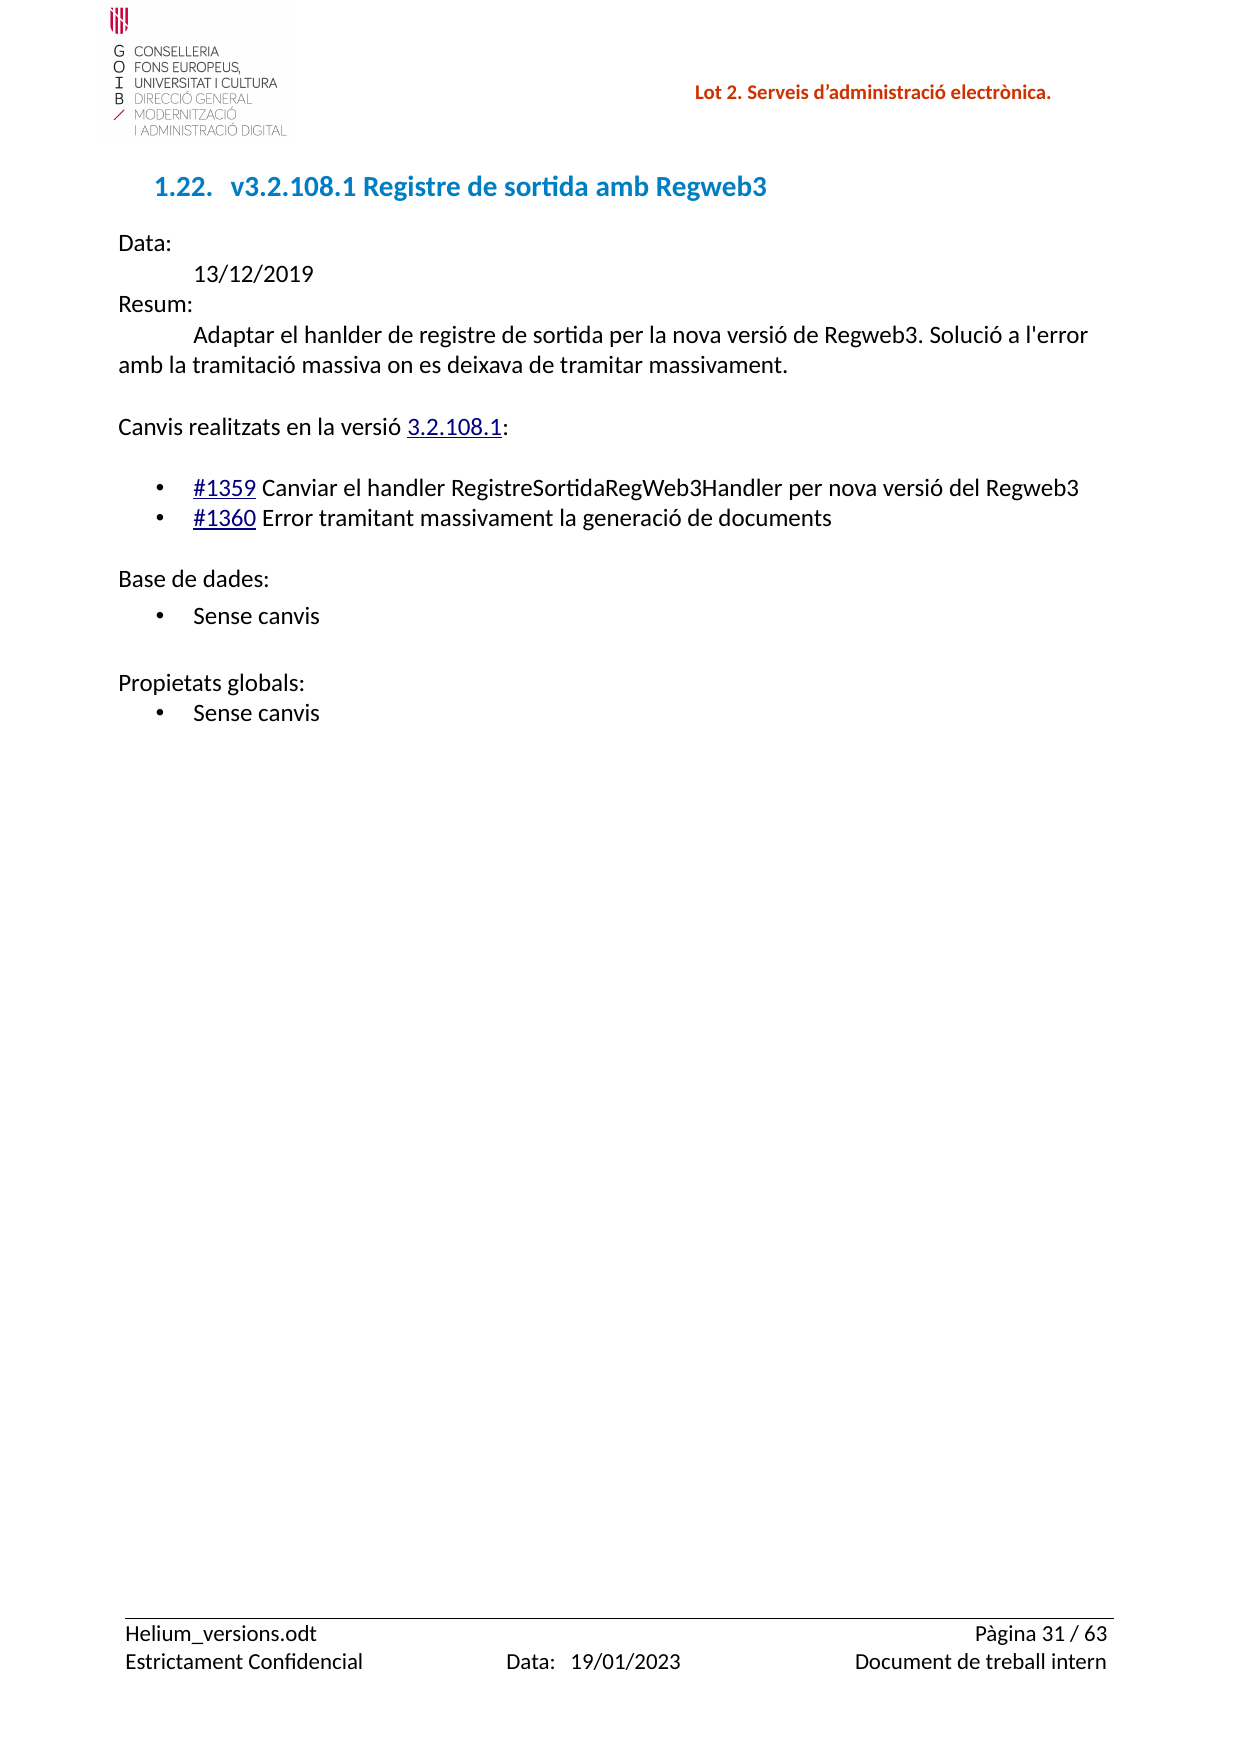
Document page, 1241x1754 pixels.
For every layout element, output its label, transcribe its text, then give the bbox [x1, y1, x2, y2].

subtitle v3.2.108.1 Registre de sortida amb Regweb3 [153, 168, 1122, 204]
text Canvis realitzats en la versió 3.2.108.1: [118, 411, 1122, 441]
list Sense canvis [156, 697, 1122, 728]
list #1360 Error tramitant massivament la generació de documents [156, 502, 1122, 533]
text Base de dades: [118, 563, 1122, 594]
text 13/12/2019 [118, 258, 1122, 289]
list #1359 Canviar el handler RegistreSortidaRegWeb3Handler per nova versió del Regweb3 [156, 472, 1122, 502]
text Data: [118, 228, 1122, 258]
text Propietats globals: [118, 667, 1122, 697]
text Resum: [118, 289, 1122, 319]
list Sense canvis [156, 600, 1122, 630]
picture [100, 0, 297, 144]
text Adaptar el hanlder de registre de sortida per la nova versió de Regweb3. Solució a l'error amb la tramitació massiva on es deixava de tramitar massivament. [118, 319, 1122, 380]
